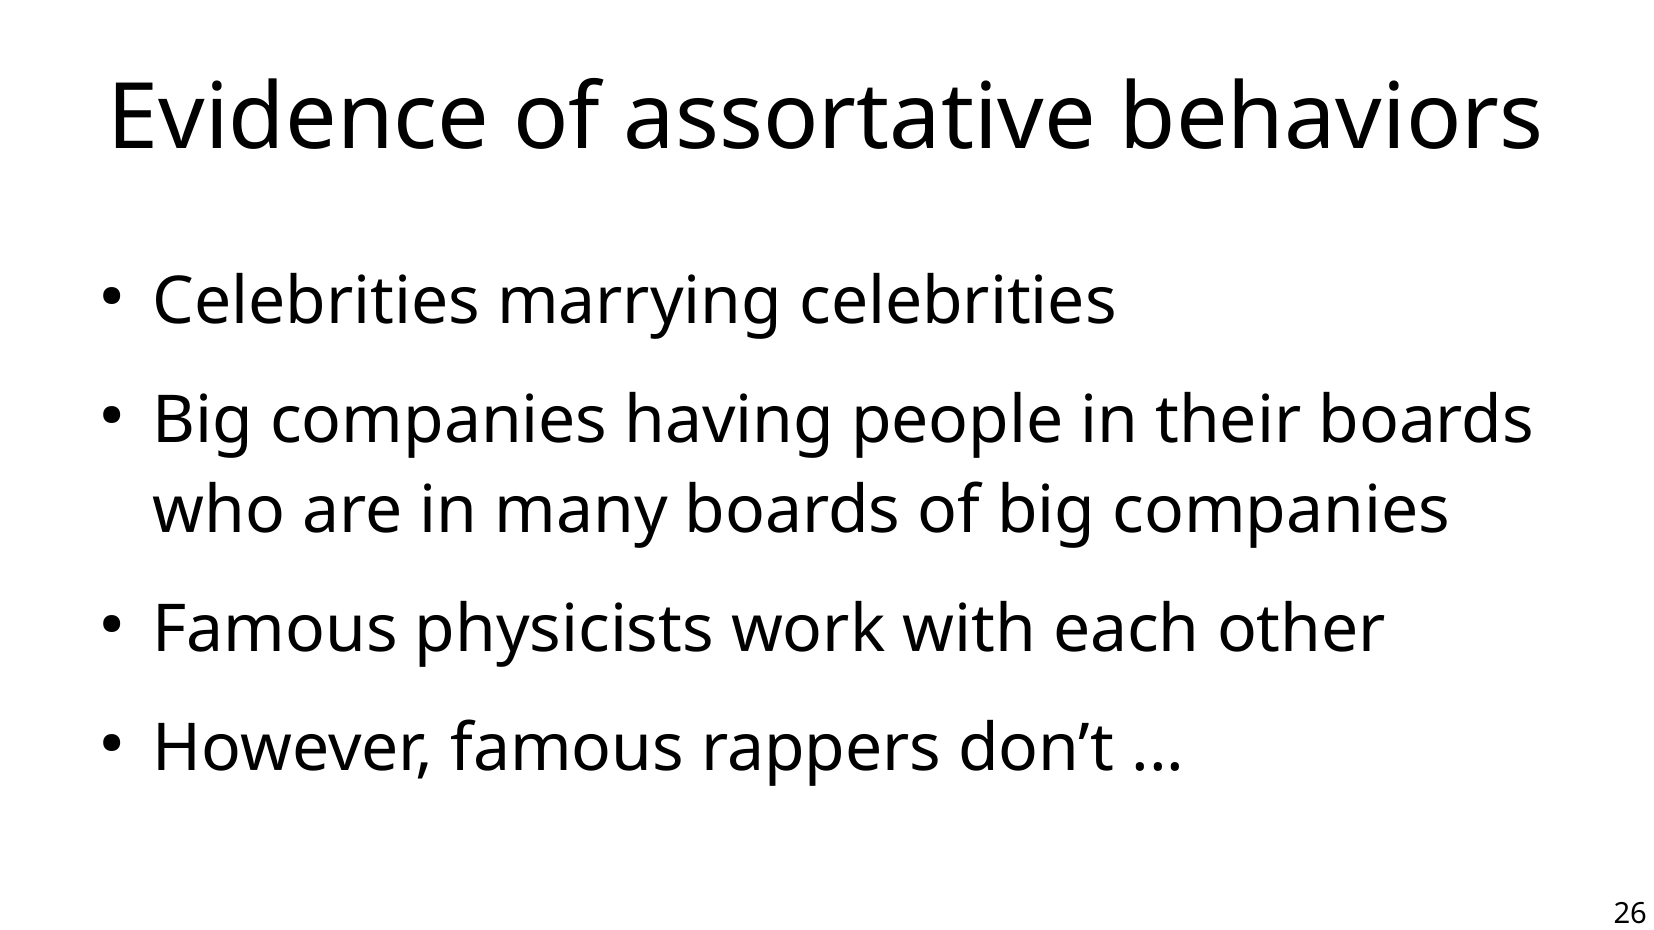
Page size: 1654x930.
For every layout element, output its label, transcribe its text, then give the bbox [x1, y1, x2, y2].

title Evidence of assortative behaviors [82, 1, 1571, 225]
list Celebrities marrying celebrities Big companies having people in their boards who are in many boards of big companies Famous physicists work with each other However, famous rappers don’t ... [82, 252, 1571, 793]
